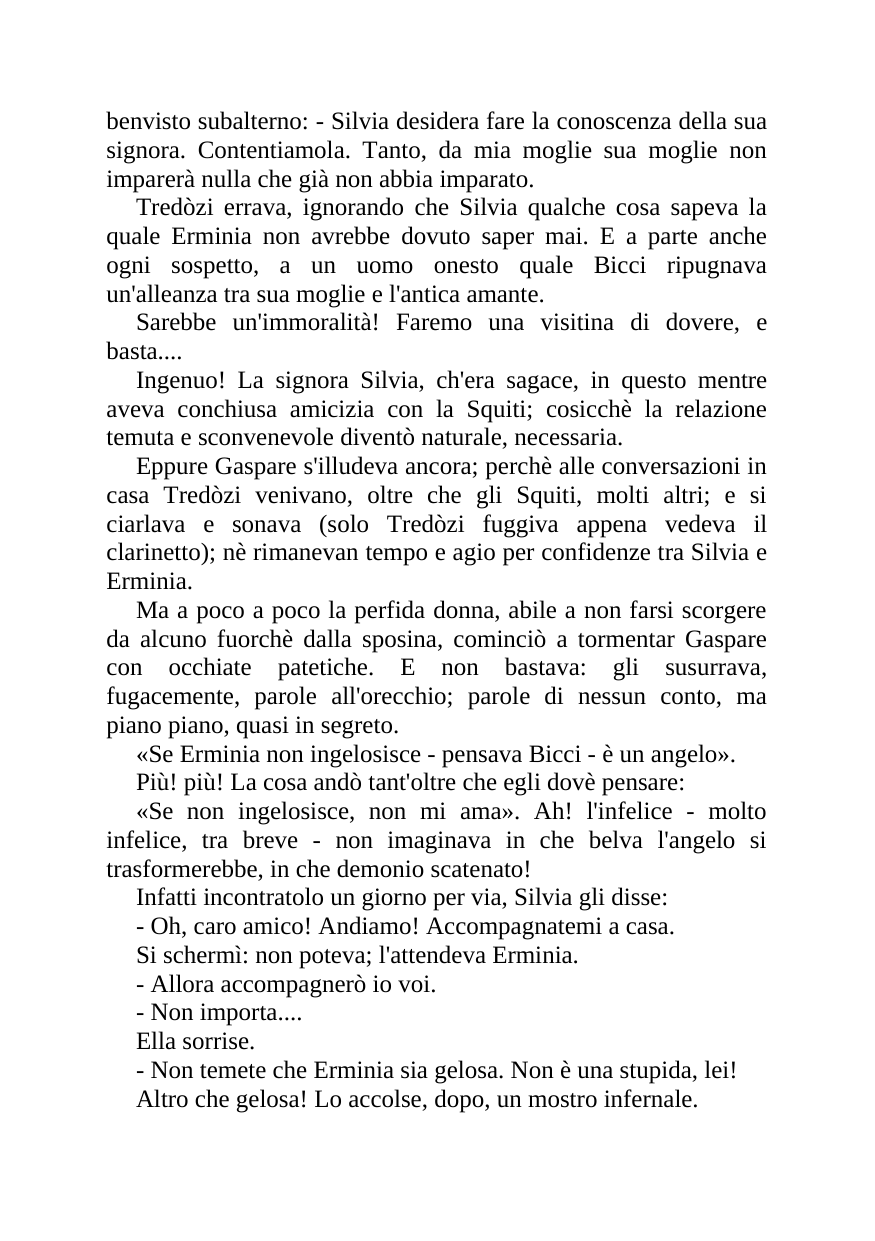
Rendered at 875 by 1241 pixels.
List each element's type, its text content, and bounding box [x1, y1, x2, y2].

text - Oh, caro amico! Andiamo! Accompagnatemi a casa. [106, 911, 768, 940]
text «Se Erminia non ingelosisce - pensava Bicci - è un angelo». [106, 739, 768, 767]
text Altro che gelosa! Lo accolse, dopo, un mostro infernale. [106, 1084, 768, 1112]
text benvisto subalterno: - Silvia desidera fare la conoscenza della sua signora. Contentiamola. Tanto, da mia moglie sua moglie non imparerà nulla che già non abbia imparato. [106, 106, 768, 192]
text «Se non ingelosisce, non mi ama». Ah! l'infelice - molto infelice, tra breve - non imaginava in che belva l'angelo si trasformerebbe, in che demonio scatenato! [106, 796, 768, 882]
text Si schermì: non poteva; l'attendeva Erminia. [106, 940, 768, 969]
text Eppure Gaspare s'illudeva ancora; perchè alle conversazioni in casa Tredòzi venivano, oltre che gli Squiti, molti altri; e si ciarlava e sonava (solo Tredòzi fuggiva appena vedeva il clarinetto); nè rimanevan tempo e agio per confidenze tra Silvia e Erminia. [106, 451, 768, 595]
text - Allora accompagnerò io voi. [106, 969, 768, 997]
text Tredòzi errava, ignorando che Silvia qualche cosa sapeva la quale Erminia non avrebbe dovuto saper mai. E a parte anche ogni sospetto, a un uomo onesto quale Bicci ripugnava un'alleanza tra sua moglie e l'antica amante. [106, 192, 768, 307]
text Infatti incontratolo un giorno per via, Silvia gli disse: [106, 882, 768, 911]
text Ella sorrise. [106, 1026, 768, 1055]
text Ma a poco a poco la perfida donna, abile a non farsi scorgere da alcuno fuorchè dalla sposina, cominciò a tormentar Gaspare con occhiate patetiche. E non bastava: gli susurrava, fugacemente, parole all'orecchio; parole di nessun conto, ma piano piano, quasi in segreto. [106, 595, 768, 739]
text Ingenuo! La signora Silvia, ch'era sagace, in questo mentre aveva conchiusa amicizia con la Squiti; cosicchè la relazione temuta e sconvenevole diventò naturale, necessaria. [106, 365, 768, 451]
text Più! più! La cosa andò tant'oltre che egli dovè pensare: [106, 767, 768, 796]
text - Non importa.... [106, 997, 768, 1026]
text - Non temete che Erminia sia gelosa. Non è una stupida, lei! [106, 1055, 768, 1084]
text Sarebbe un'immoralità! Faremo una visitina di dovere, e basta.... [106, 307, 768, 365]
